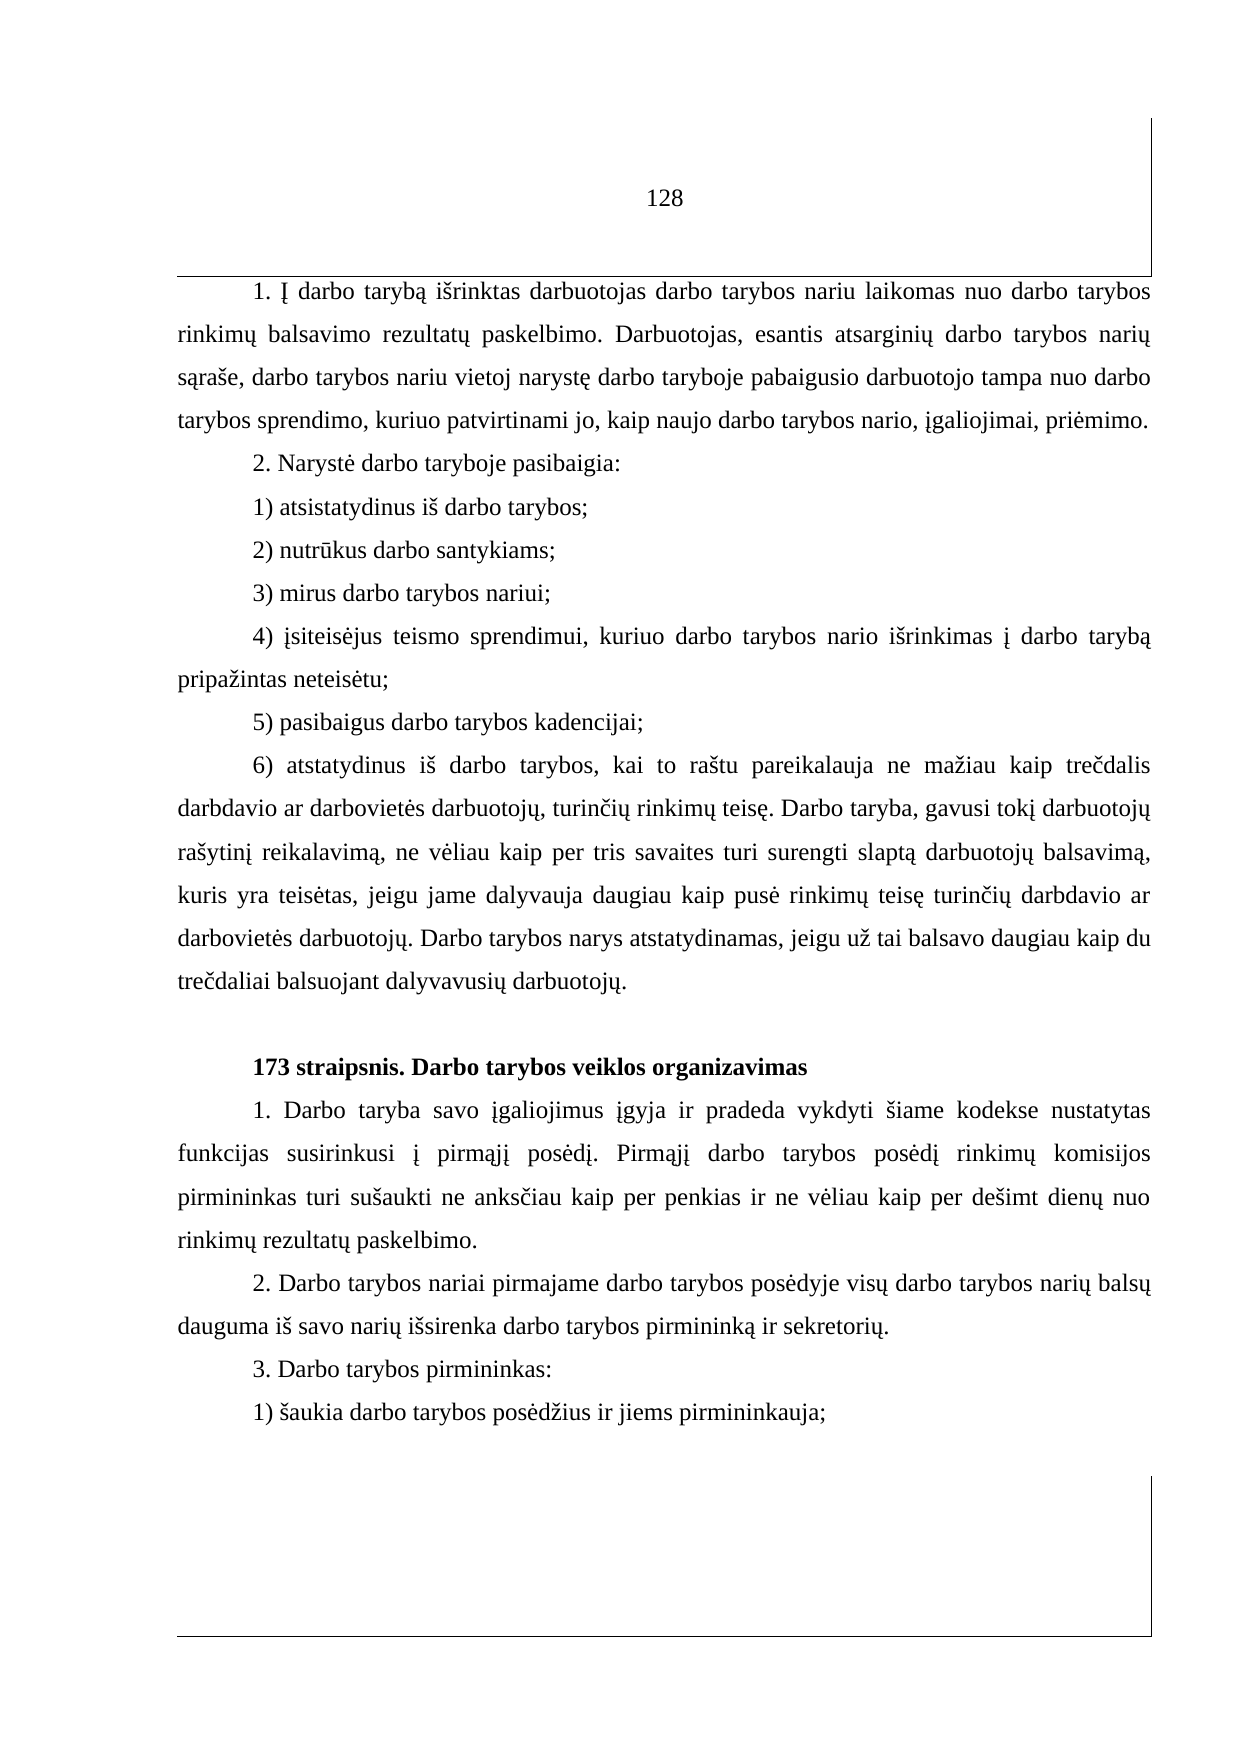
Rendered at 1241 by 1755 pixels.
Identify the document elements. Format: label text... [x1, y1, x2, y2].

text 3) mirus darbo tarybos nariui; [177, 578, 1152, 607]
text 2. Narystė darbo taryboje pasibaigia: [177, 448, 1152, 477]
text 2) nutrūkus darbo santykiams; [177, 535, 1152, 563]
subtitle 173 straipsnis. Darbo tarybos veiklos organizavimas [177, 1052, 1152, 1081]
text 3. Darbo tarybos pirmininkas: [177, 1354, 1152, 1383]
text 1. Į darbo tarybą išrinktas darbuotojas darbo tarybos nariu laikomas nuo darbo tarybos rinkimų balsavimo rezultatų paskelbimo. Darbuotojas, esantis atsarginių darbo tarybos narių sąraše, darbo tarybos nariu vietoj narystę darbo taryboje pabaigusio darbuotojo tampa nuo darbo tarybos sprendimo, kuriuo patvirtinami jo, kaip naujo darbo tarybos nario, įgaliojimai, priėmimo. [177, 276, 1152, 434]
text 4) įsiteisėjus teismo sprendimui, kuriuo darbo tarybos nario išrinkimas į darbo tarybą pripažintas neteisėtu; [177, 621, 1152, 693]
text 1) atsistatydinus iš darbo tarybos; [177, 492, 1152, 520]
text 2. Darbo tarybos nariai pirmajame darbo tarybos posėdyje visų darbo tarybos narių balsų dauguma iš savo narių išsirenka darbo tarybos pirmininką ir sekretorių. [177, 1268, 1152, 1340]
text 1) šaukia darbo tarybos posėdžius ir jiems pirmininkauja; [177, 1397, 1152, 1426]
text 1. Darbo taryba savo įgaliojimus įgyja ir pradeda vykdyti šiame kodekse nustatytas funkcijas susirinkusi į pirmąjį posėdį. Pirmąjį darbo tarybos posėdį rinkimų komisijos pirmininkas turi sušaukti ne anksčiau kaip per penkias ir ne vėliau kaip per dešimt dienų nuo rinkimų rezultatų paskelbimo. [177, 1095, 1152, 1253]
text 6) atstatydinus iš darbo tarybos, kai to raštu pareikalauja ne mažiau kaip trečdalis darbdavio ar darbovietės darbuotojų, turinčių rinkimų teisę. Darbo taryba, gavusi tokį darbuotojų rašytinį reikalavimą, ne vėliau kaip per tris savaites turi surengti slaptą darbuotojų balsavimą, kuris yra teisėtas, jeigu jame dalyvauja daugiau kaip pusė rinkimų teisę turinčių darbdavio ar darbovietės darbuotojų. Darbo tarybos narys atstatydinamas, jeigu už tai balsavo daugiau kaip du trečdaliai balsuojant dalyvavusių darbuotojų. [177, 750, 1152, 995]
text 5) pasibaigus darbo tarybos kadencijai; [177, 707, 1152, 736]
